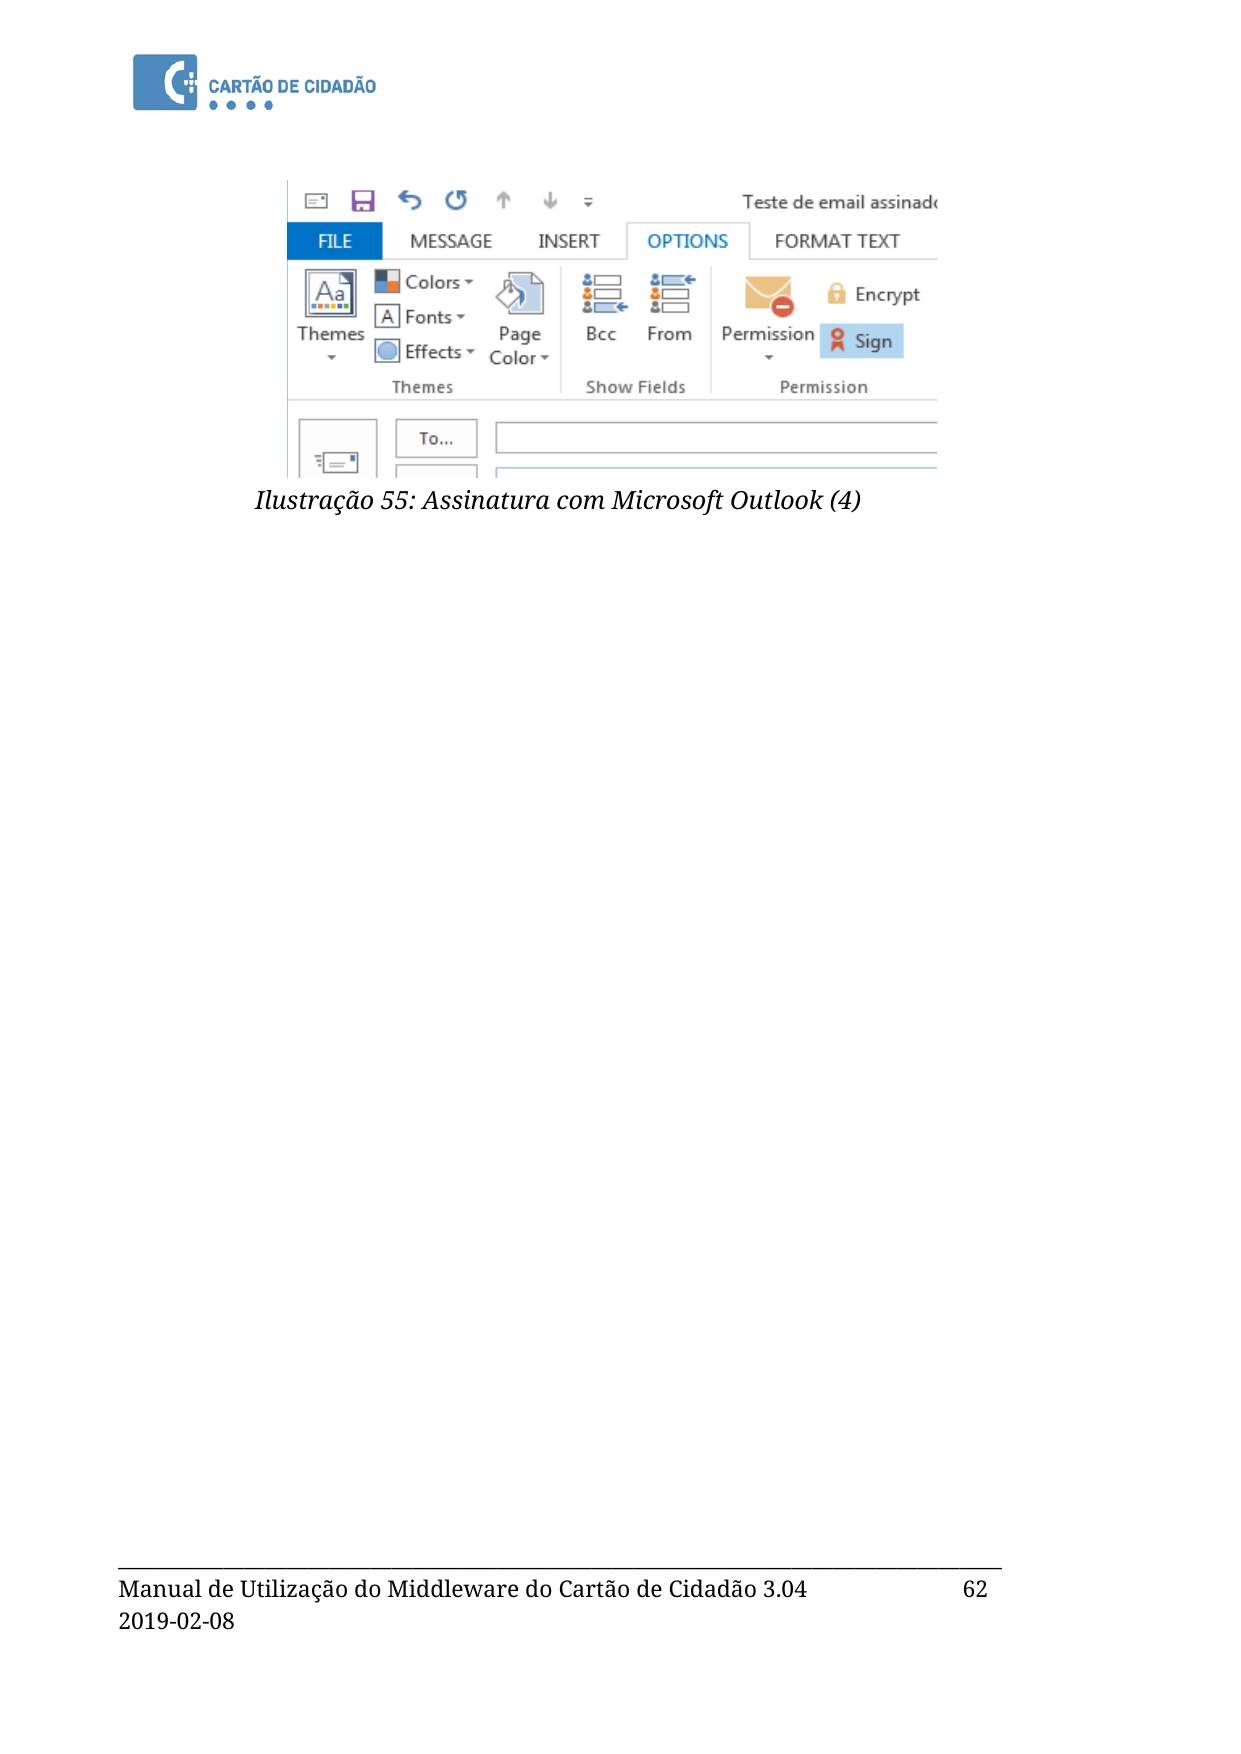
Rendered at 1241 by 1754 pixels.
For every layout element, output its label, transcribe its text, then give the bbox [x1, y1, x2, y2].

list Ilustração 55: Assinatura com Microsoft Outlook (4) [255, 478, 970, 516]
picture [130, 47, 423, 118]
picture [287, 180, 938, 478]
